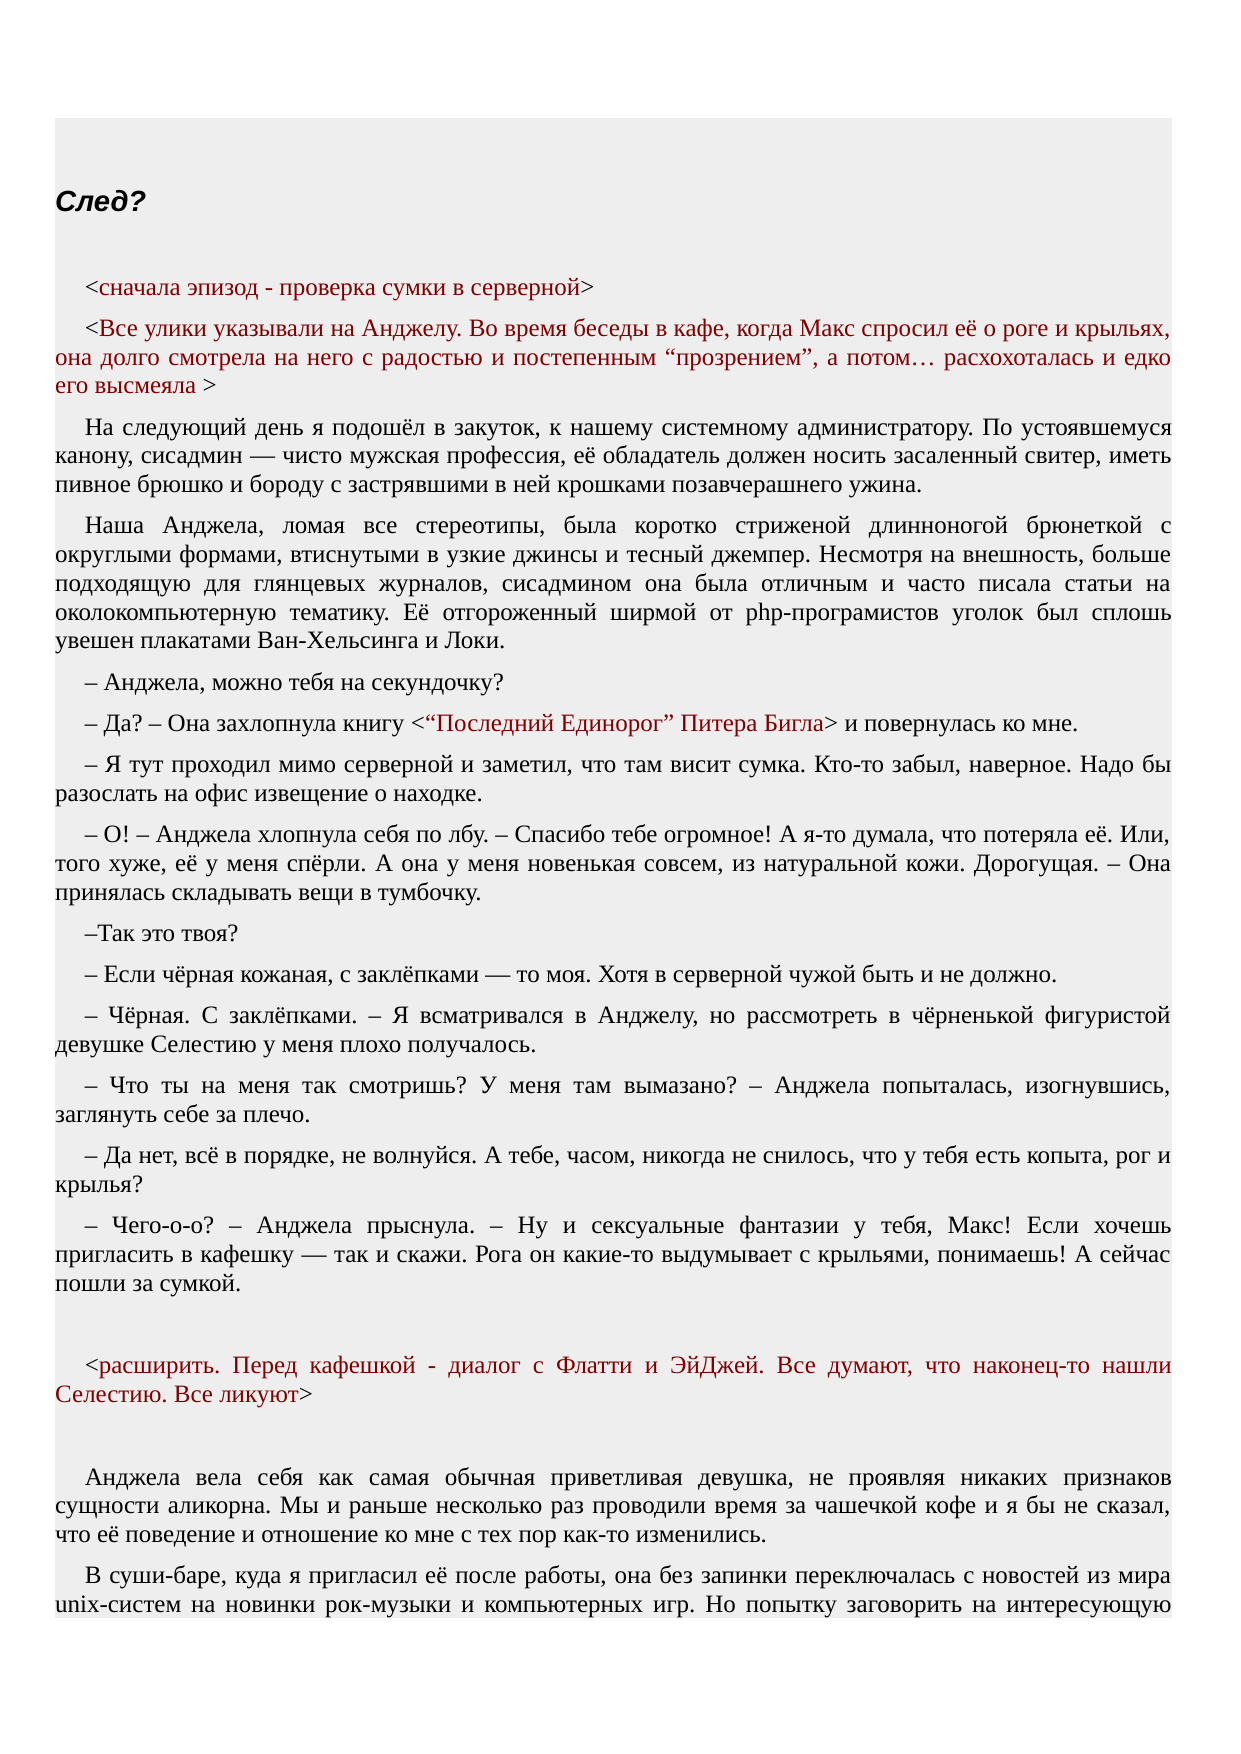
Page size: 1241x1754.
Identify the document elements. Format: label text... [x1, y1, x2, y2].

text – Да? – Она захлопнула книгу <“Последний Единорог” Питера Бигла> и повернулась ко мне. [55, 708, 1172, 737]
text – Если чёрная кожаная, с заклёпками — то моя. Хотя в серверной чужой быть и не должно. [55, 959, 1172, 988]
text Наша Анджела, ломая все стереотипы, была коротко стриженой длинноногой брюнеткой с округлыми формами, втиснутыми в узкие джинсы и тесный джемпер. Несмотря на внешность, больше подходящую для глянцевых журналов, сисадмином она была отличным и часто писала статьи на околокомпьютерную тематику. Её отгороженный ширмой от php-програмистов уголок был сплошь увешен плакатами Ван-Хельсинга и Локи. [55, 510, 1172, 654]
text Анджела вела себя как самая обычная приветливая девушка, не проявляя никаких признаков сущности аликорна. Мы и раньше несколько раз проводили время за чашечкой кофе и я бы не сказал, что её поведение и отношение ко мне с тех пор как-то изменились. [55, 1462, 1172, 1548]
text На следующий день я подошёл в закуток, к нашему системному администратору. По устоявшемуся канону, сисадмин — чисто мужская профессия, её обладатель должен носить засаленный свитер, иметь пивное брюшко и бороду с застрявшими в ней крошками позавчерашнего ужина. [55, 412, 1172, 498]
subtitle След? [55, 184, 1172, 218]
text <Все улики указывали на Анджелу. Во время беседы в кафе, когда Макс спросил её о роге и крыльях, она долго смотрела на него с радостью и постепенным “прозрением”, а потом… расхохоталась и едко его высмеяла > [55, 313, 1172, 399]
text – Я тут проходил мимо серверной и заметил, что там висит сумка. Кто-то забыл, наверное. Надо бы разослать на офис извещение о находке. [55, 749, 1172, 807]
text –Так это твоя? [55, 918, 1172, 947]
text <расширить. Перед кафешкой - диалог с Флатти и ЭйДжей. Все думают, что наконец-то нашли Селестию. Все ликуют> [55, 1350, 1172, 1408]
text <сначала эпизод - проверка сумки в серверной> [55, 272, 1172, 300]
text – Что ты на меня так смотришь? У меня там вымазано? – Анджела попыталась, изогнувшись, заглянуть себе за плечо. [55, 1070, 1172, 1128]
text В суши-баре, куда я пригласил её после работы, она без запинки переключалась с новостей из мира unix-систем на новинки рок-музыки и компьютерных игр. Но попытку заговорить на интересующую [55, 1560, 1172, 1618]
text – Анджела, можно тебя на секундочку? [55, 667, 1172, 695]
text – О! – Анджела хлопнула себя по лбу. – Спасибо тебе огромное! А я-то думала, что потеряла её. Или, того хуже, её у меня спёрли. А она у меня новенькая совсем, из натуральной кожи. Дорогущая. – Она принялась складывать вещи в тумбочку. [55, 819, 1172, 905]
text – Чего-о-о? – Анджела прыснула. – Ну и сексуальные фантазии у тебя, Макс! Если хочешь пригласить в кафешку — так и скажи. Рога он какие-то выдумывает с крыльями, понимаешь! А сейчас пошли за сумкой. [55, 1210, 1172, 1297]
text – Чёрная. С заклёпками. – Я всматривался в Анджелу, но рассмотреть в чёрненькой фигуристой девушке Селестию у меня плохо получалось. [55, 1000, 1172, 1058]
text – Да нет, всё в порядке, не волнуйся. А тебе, часом, никогда не снилось, что у тебя есть копыта, рог и крылья? [55, 1140, 1172, 1198]
